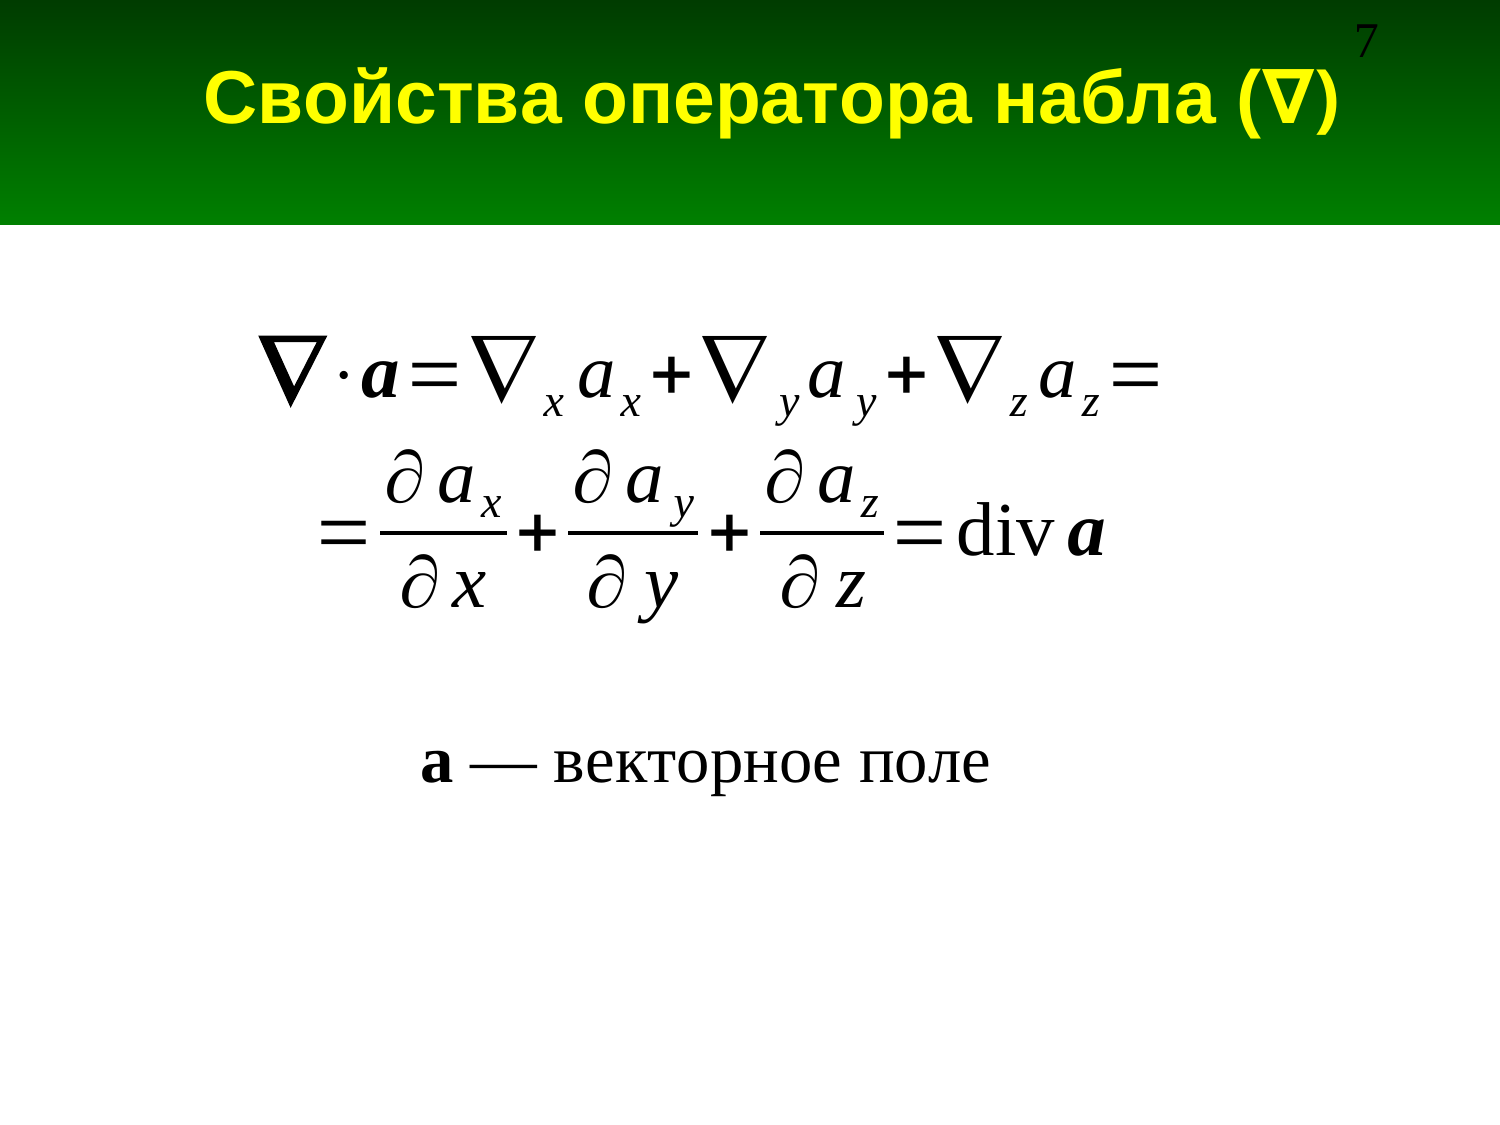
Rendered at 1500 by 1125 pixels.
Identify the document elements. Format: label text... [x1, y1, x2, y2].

text_box a — векторное поле [405, 708, 1004, 804]
title Свойства оператора набла (∇) [123, 0, 1399, 188]
chart [236, 331, 1186, 626]
